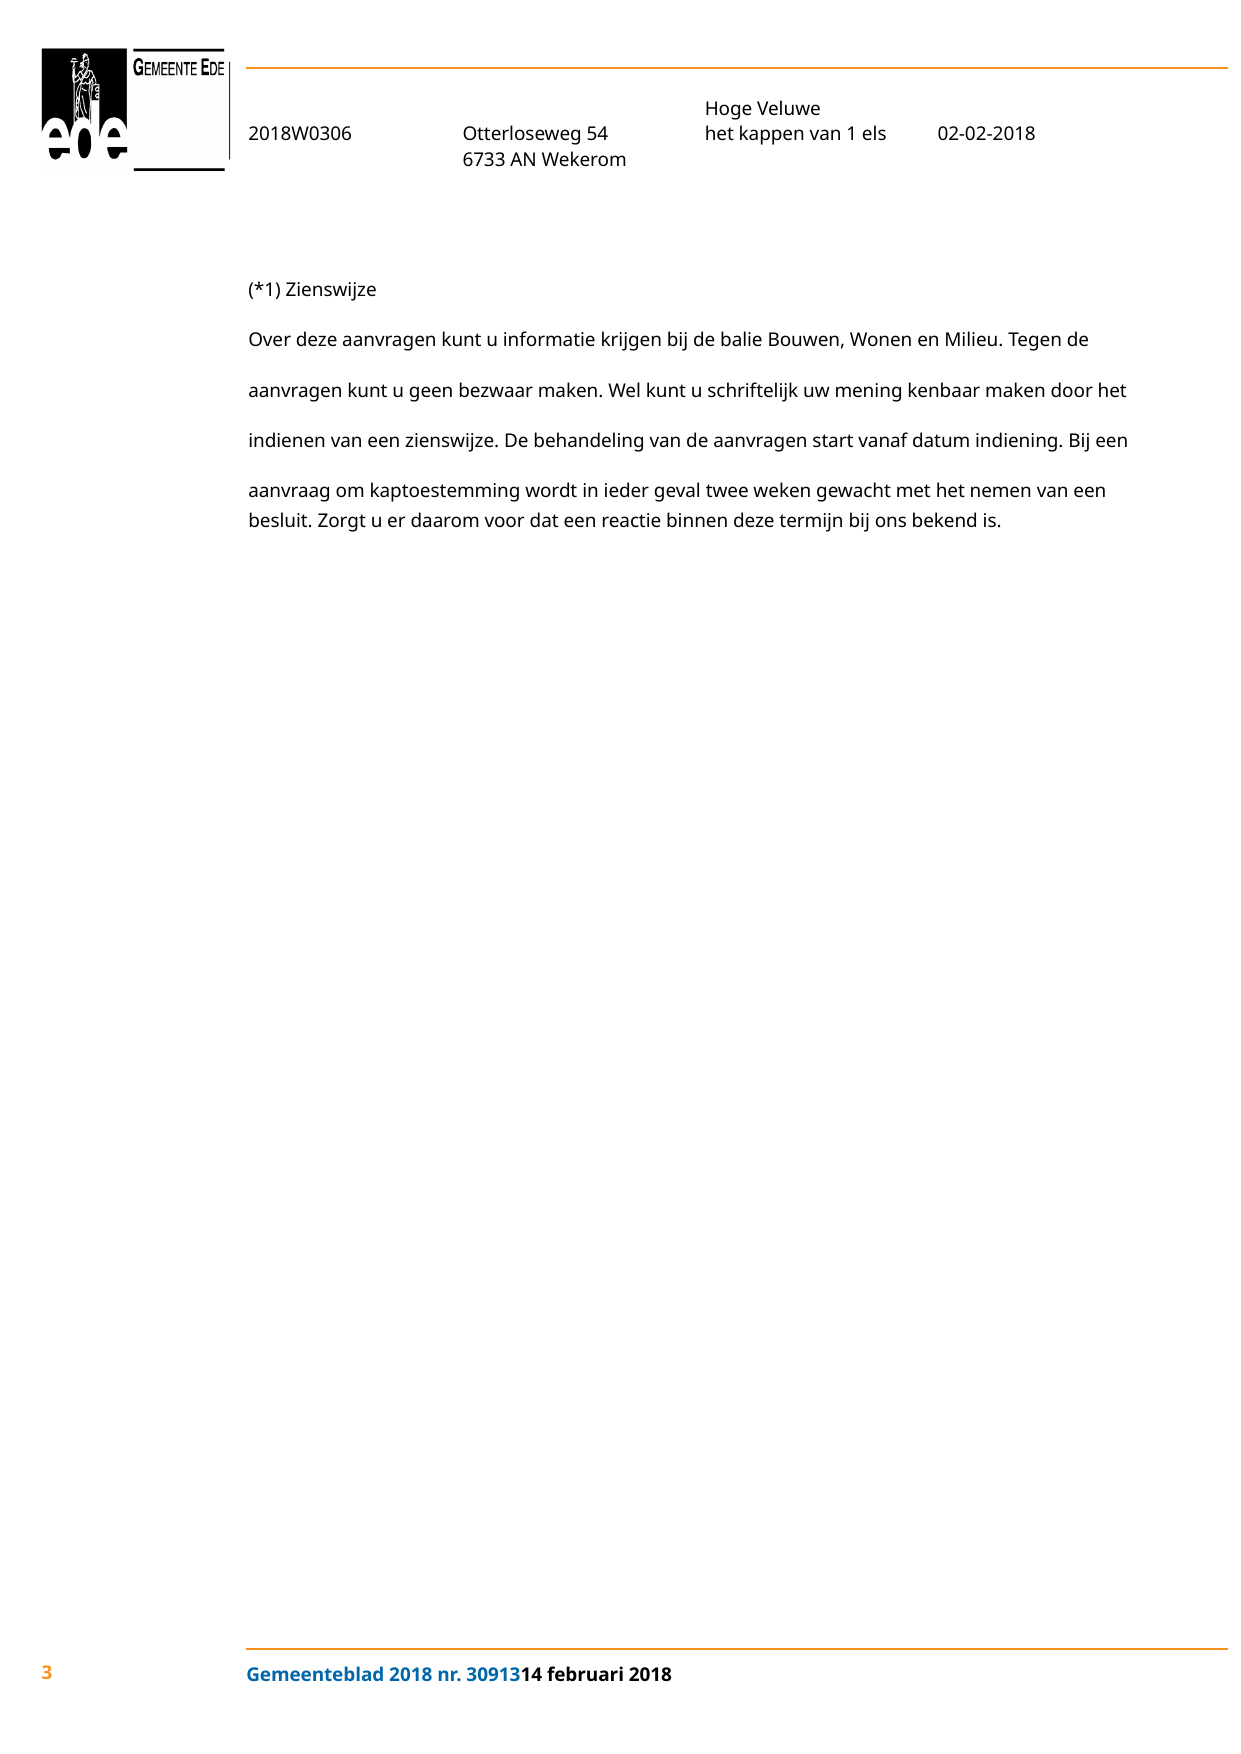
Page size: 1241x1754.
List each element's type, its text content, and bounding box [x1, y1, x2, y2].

table_cell 2018W0306 [248, 121, 462, 146]
table_cell 02-02-2018 [937, 121, 1152, 146]
table_cell [937, 146, 1152, 172]
text aanvraag om kaptoestemming wordt in ieder geval twee weken gewacht met het nemen van een besluit. Zorgt u er daarom voor dat een reactie binnen deze termijn bij ons bekend is. [248, 478, 1152, 533]
text aanvragen kunt u geen bezwaar maken. Wel kunt u schriftelijk uw mening kenbaar maken door het [248, 377, 1152, 403]
text (*1) Zienswijze [248, 276, 1152, 302]
table_cell Otterloseweg 54 [462, 121, 704, 146]
text indienen van een zienswijze. De behandeling van de aanvragen start vanaf datum indiening. Bij een [248, 427, 1152, 453]
table_cell 6733 AN Wekerom [462, 146, 704, 172]
table_cell [248, 95, 462, 121]
table_cell [462, 95, 704, 121]
table_cell [705, 146, 937, 172]
table_cell Hoge Veluwe [705, 95, 937, 121]
picture [41, 47, 231, 172]
table_cell het kappen van 1 els [705, 121, 937, 146]
table_cell [248, 146, 462, 172]
table_cell [937, 95, 1152, 121]
text Over deze aanvragen kunt u informatie krijgen bij de balie Bouwen, Wonen en Milieu. Tegen de [248, 326, 1152, 352]
